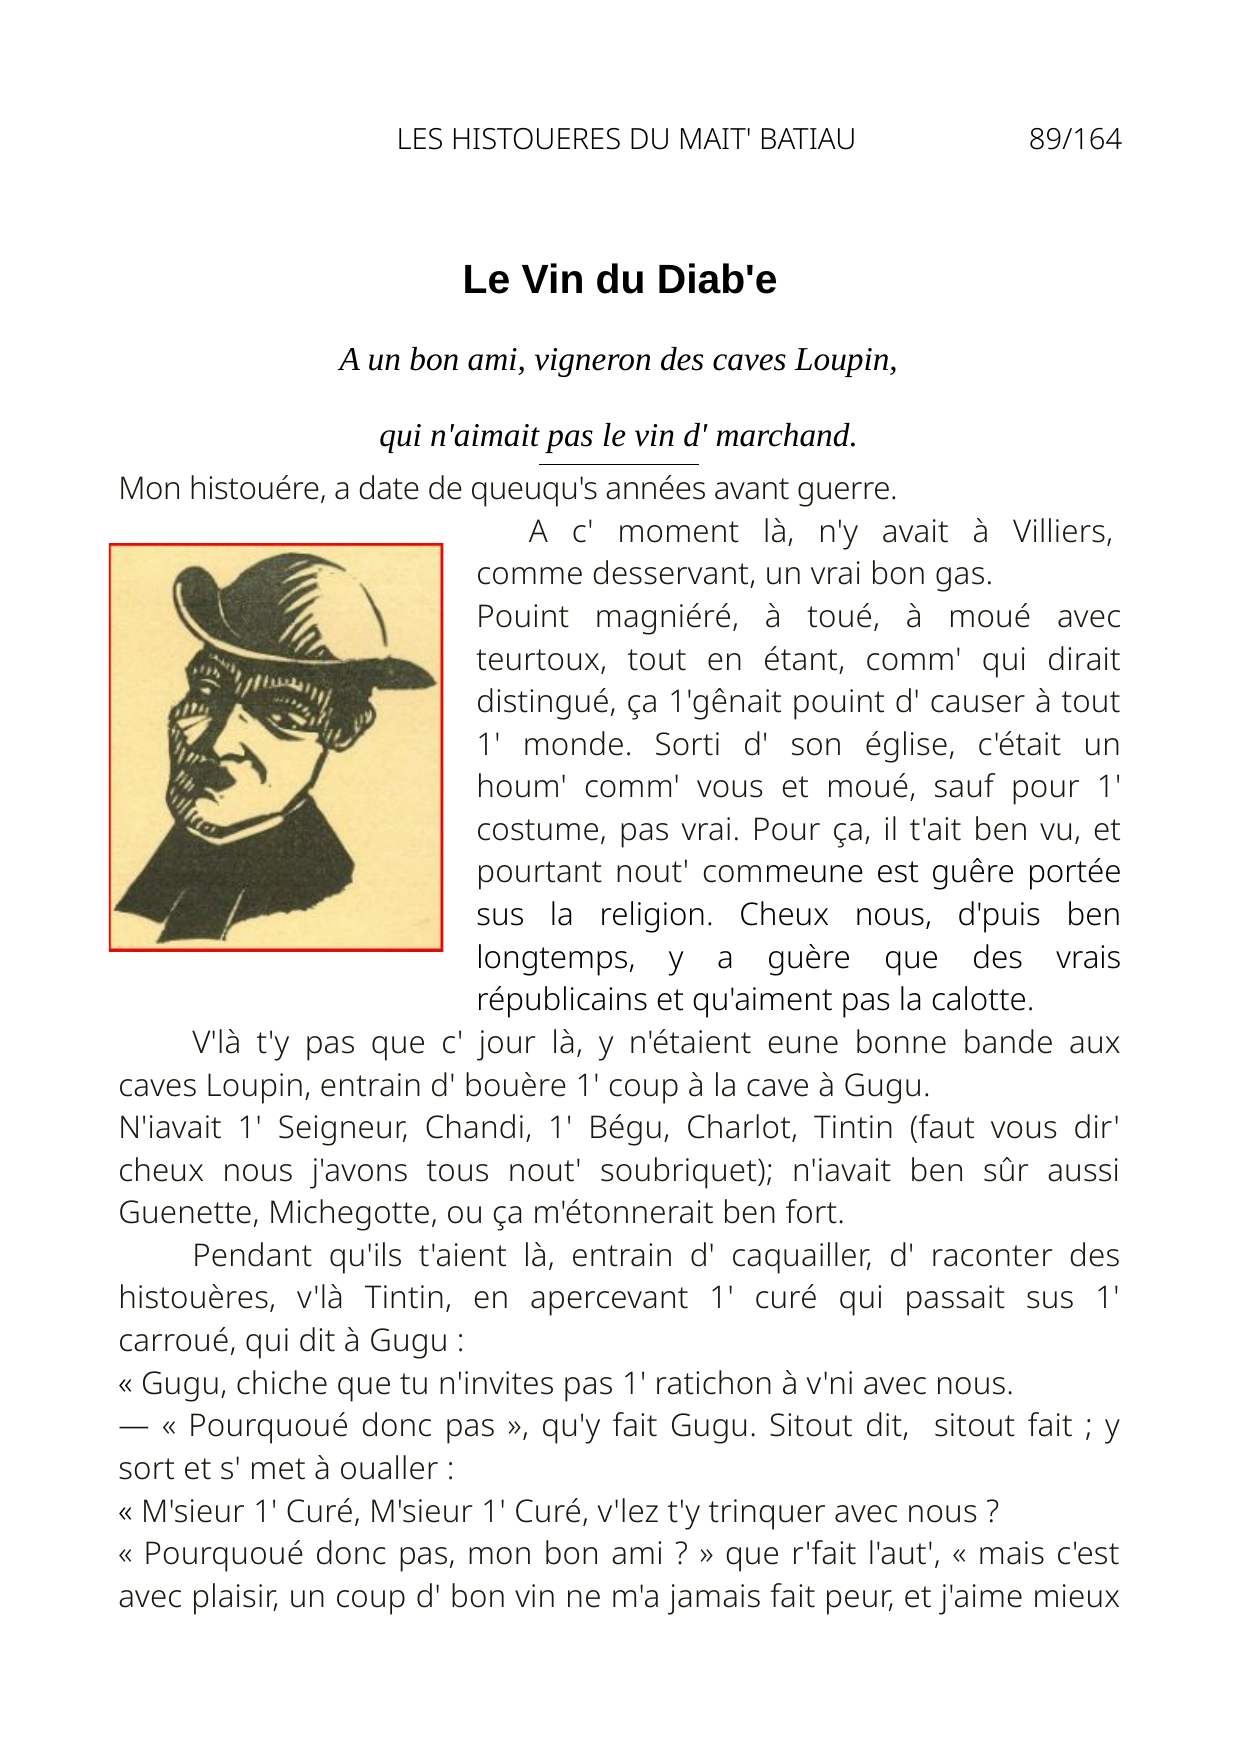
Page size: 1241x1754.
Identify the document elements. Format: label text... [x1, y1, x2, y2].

subtitle Le Vin du Diab'e [118, 255, 1122, 302]
text N'iavait 1' Seigneur, Chandi, 1' Bégu, Charlot, Tintin (faut vous dir' cheux nous j'avons tous nout' soubriquet); n'iavait ben sûr aussi Guenette, Michegotte, ou ça m'étonnerait ben fort. [118, 1105, 1122, 1233]
subtitle qui n'aimait pas le vin d' marchand. [118, 415, 1122, 453]
text A c' moment là, n'y avait à Villiers, comme desservant, un vrai bon gas. [88, 509, 1114, 991]
picture [108, 543, 444, 952]
list « M'sieur 1' Curé, M'sieur 1' Curé, v'lez t'y trinquer avec nous ? [118, 1488, 1122, 1531]
text Pouint magniéré, à toué, à moué avec teurtoux, tout en étant, comm' qui dirait distingué, ça 1'gênait pouint d' causer à tout 1' monde. Sorti d' son église, c'était un houm' comm' vous et moué, sauf pour 1' costume, pas vrai. Pour ça, il t'ait ben vu, et pourtant nout' commeune est guêre portée sus la religion. Cheux nous, d'puis ben longtemps, y a guère que des vrais républicains et qu'aiment pas la calotte. [118, 594, 1122, 1020]
text Pendant qu'ils t'aient là, entrain d' caquailler, d' raconter des histouères, v'là Tintin, en apercevant 1' curé qui passait sus 1' carroué, qui dit à Gugu : [118, 1233, 1122, 1361]
list « Gugu, chiche que tu n'invites pas 1' ratichon à v'ni avec nous. [118, 1361, 1122, 1403]
text V'là t'y pas que c' jour là, y n'étaient eune bonne bande aux caves Loupin, entrain d' bouère 1' coup à la cave à Gugu. [118, 1020, 1122, 1105]
text — « Pourquoué donc pas », qu'y fait Gugu. Sitout dit, sitout fait ; y sort et s' met à oualler : [118, 1403, 1122, 1488]
subtitle A un bon ami, vigneron des caves Loupin, [118, 339, 1122, 378]
list « Pourquoué donc pas, mon bon ami ? » que r'fait l'aut', « mais c'est avec plaisir, un coup d' bon vin ne m'a jamais fait peur, et j'aime mieux [118, 1531, 1122, 1616]
text Mon histouére, a date de queuqu's années avant guerre. [118, 466, 1122, 509]
